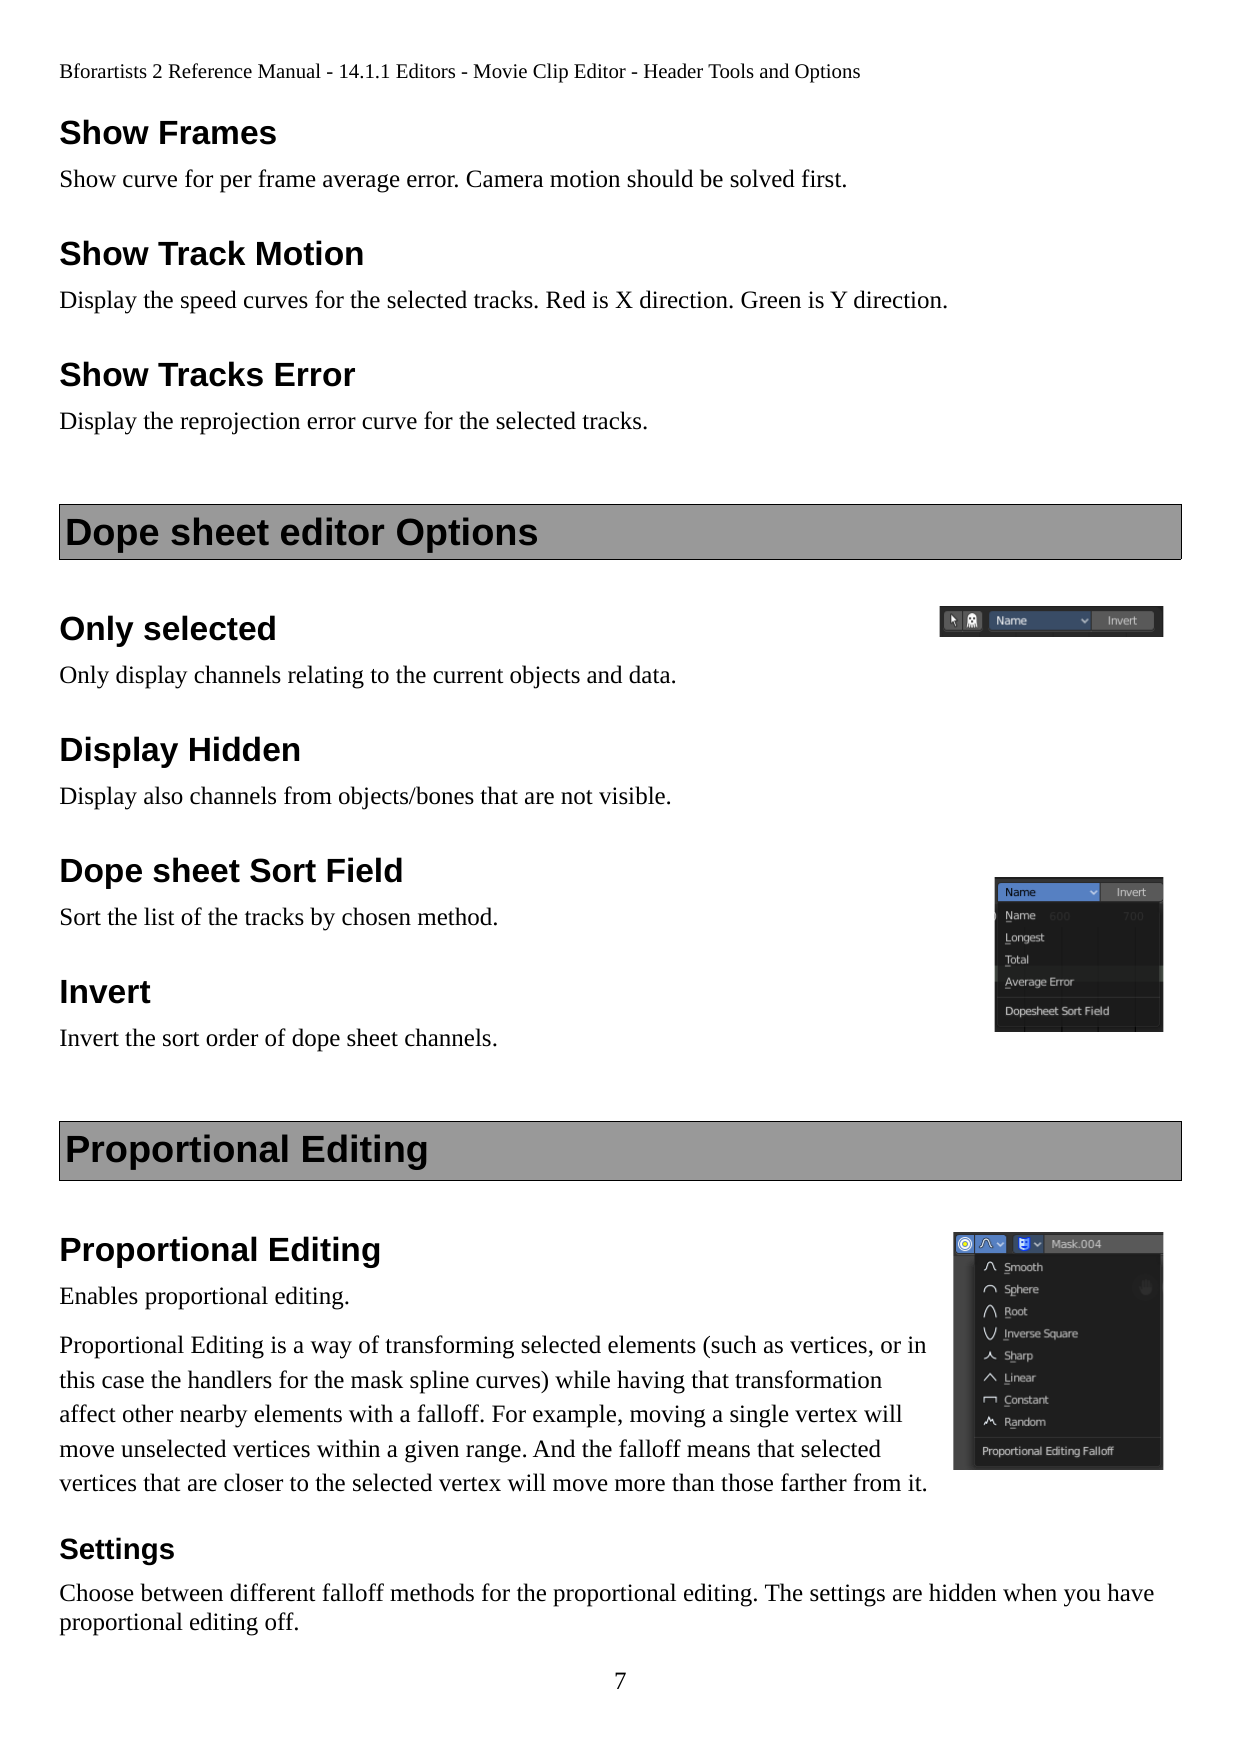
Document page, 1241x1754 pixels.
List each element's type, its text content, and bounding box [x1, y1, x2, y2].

subtitle Show Tracks Error [59, 355, 1181, 393]
table_header Dope sheet editor Options [60, 505, 1181, 559]
subtitle [1164, 972, 1181, 1011]
subtitle Display Hidden [59, 730, 1181, 768]
text Only display channels relating to the current objects and data. [59, 660, 1181, 689]
text Choose between different falloff methods for the proportional editing. The settings are hidden when you have proportional editing off. [59, 1578, 1181, 1636]
text Sort the list of the tracks by chosen method. [59, 902, 994, 931]
text Display the speed curves for the selected tracks. Red is X direction. Green is Y direction. [59, 285, 1181, 313]
picture [953, 1232, 1164, 1470]
subtitle Invert [59, 972, 994, 1011]
subtitle Show Track Motion [59, 234, 1181, 272]
subtitle Show Frames [59, 113, 1181, 151]
subtitle Dope sheet Sort Field [59, 851, 1181, 889]
picture [994, 877, 1164, 1032]
table_header Proportional Editing [60, 1122, 1181, 1180]
subtitle Proportional Editing [59, 1230, 1181, 1269]
text Show curve for per frame average error. Camera motion should be solved first. [59, 164, 1181, 192]
text Display also channels from objects/bones that are not visible. [59, 781, 1181, 810]
text Proportional Editing is a way of transforming selected elements (such as vertices, or in this case the handlers for the mask spline curves) while having that transformation affect other nearby elements with a falloff. For example, moving a single vertex will move unselected vertices within a given range. And the falloff means that selected vertices that are closer to the selected vertex will move more than those farther from it. [59, 1330, 1181, 1497]
text Enables proportional editing. [59, 1281, 953, 1310]
subtitle Settings [59, 1532, 1181, 1566]
text Invert the sort order of dope sheet channels. [59, 1023, 1181, 1052]
text Display the reprojection error curve for the selected tracks. [59, 406, 1181, 434]
picture [939, 606, 1164, 637]
subtitle Only selected [59, 609, 1181, 647]
